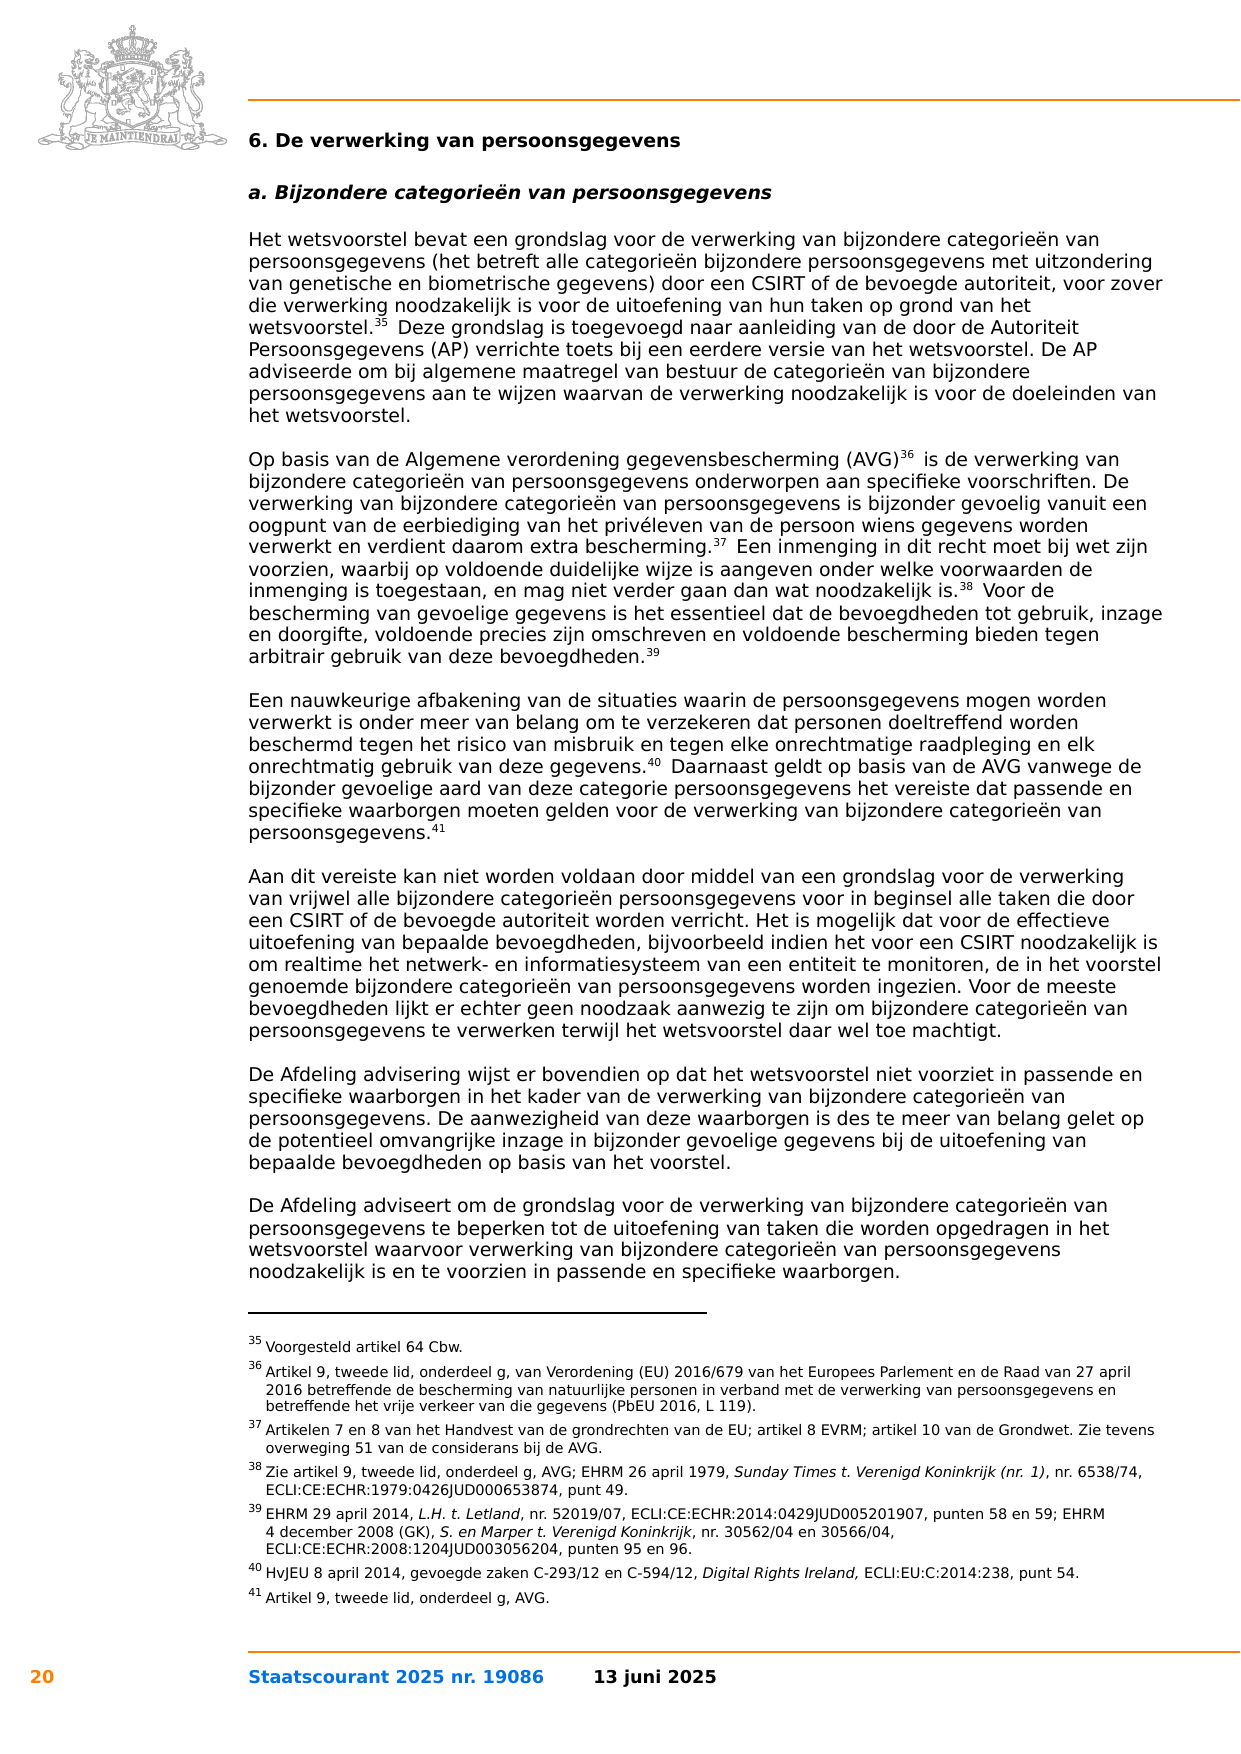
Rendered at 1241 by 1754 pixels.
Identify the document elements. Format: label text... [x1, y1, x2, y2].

text HvJEU 8 april 2014, gevoegde zaken C‑293/12 en C‑594/12, Digital Rights Ireland, ECLI:EU:C:2014:238, punt 54. [248, 1561, 1163, 1583]
text Een nauwkeurige afbakening van de situaties waarin de persoonsgegevens mogen worden verwerkt is onder meer van belang om te verzekeren dat personen doeltreffend worden beschermd tegen het risico van misbruik en tegen elke onrechtmatige raadpleging en elk onrechtmatig gebruik van deze gegevens. Daarnaast geldt op basis van de AVG vanwege de bijzonder gevoelige aard van deze categorie persoonsgegevens het vereiste dat passende en specifieke waarborgen moeten gelden voor de verwerking van bijzondere categorieën van persoonsgegevens. [248, 690, 1163, 844]
text Op basis van de Algemene verordening gegevensbescherming (AVG) is de verwerking van bijzondere categorieën van persoonsgegevens onderworpen aan specifieke voorschriften. De verwerking van bijzondere categorieën van persoonsgegevens is bijzonder gevoelig vanuit een oogpunt van de eerbiediging van het privéleven van de persoon wiens gegevens worden verwerkt en verdient daarom extra bescherming. Een inmenging in dit recht moet bij wet zijn voorzien, waarbij op voldoende duidelijke wijze is aangeven onder welke voorwaarden de inmenging is toegestaan, en mag niet verder gaan dan wat noodzakelijk is. Voor de bescherming van gevoelige gegevens is het essentieel dat de bevoegdheden tot gebruik, inzage en doorgifte, voldoende precies zijn omschreven en voldoende bescherming bieden tegen arbitrair gebruik van deze bevoegdheden. [248, 448, 1163, 668]
subtitle 6. De verwerking van persoonsgegevens [248, 130, 1163, 152]
text Het wetsvoorstel bevat een grondslag voor de verwerking van bijzondere categorieën van persoonsgegevens (het betreft alle categorieën bijzondere persoonsgegevens met uitzondering van genetische en biometrische gegevens) door een CSIRT of de bevoegde autoriteit, voor zover die verwerking noodzakelijk is voor de uitoefening van hun taken op grond van het wetsvoorstel. Deze grondslag is toegevoegd naar aanleiding van de door de Autoriteit Persoonsgegevens (AP) verrichte toets bij een eerdere versie van het wetsvoorstel. De AP adviseerde om bij algemene maatregel van bestuur de categorieën van bijzondere persoonsgegevens aan te wijzen waarvan de verwerking noodzakelijk is voor de doeleinden van het wetsvoorstel. [248, 229, 1163, 427]
picture [38, 25, 227, 150]
text Artikel 9, tweede lid, onderdeel g, van Verordening (EU) 2016/679 van het Europees Parlement en de Raad van 27 april 2016 betreffende de bescherming van natuurlijke personen in verband met de verwerking van persoonsgegevens en betreffende het vrije verkeer van die gegevens (PbEU 2016, L 119). [248, 1359, 1163, 1415]
text Artikel 9, tweede lid, onderdeel g, AVG. [248, 1586, 1163, 1608]
text Aan dit vereiste kan niet worden voldaan door middel van een grondslag voor de verwerking van vrijwel alle bijzondere categorieën persoonsgegevens voor in beginsel alle taken die door een CSIRT of de bevoegde autoriteit worden verricht. Het is mogelijk dat voor de effectieve uitoefening van bepaalde bevoegdheden, bijvoorbeeld indien het voor een CSIRT noodzakelijk is om realtime het netwerk- en informatiesysteem van een entiteit te monitoren, de in het voorstel genoemde bijzondere categorieën van persoonsgegevens worden ingezien. Voor de meeste bevoegdheden lijkt er echter geen noodzaak aanwezig te zijn om bijzondere categorieën van persoonsgegevens te verwerken terwijl het wetsvoorstel daar wel toe machtigt. [248, 866, 1163, 1042]
text De Afdeling advisering wijst er bovendien op dat het wetsvoorstel niet voorziet in passende en specifieke waarborgen in het kader van de verwerking van bijzondere categorieën van persoonsgegevens. De aanwezigheid van deze waarborgen is des te meer van belang gelet op de potentieel omvangrijke inzage in bijzonder gevoelige gegevens bij de uitoefening van bepaalde bevoegdheden op basis van het voorstel. [248, 1064, 1163, 1173]
text Voorgesteld artikel 64 Cbw. [248, 1334, 1163, 1357]
subtitle a. Bijzondere categorieën van persoonsgegevens [248, 182, 1163, 204]
text De Afdeling adviseert om de grondslag voor de verwerking van bijzondere categorieën van persoonsgegevens te beperken tot de uitoefening van taken die worden opgedragen in het wetsvoorstel waarvoor verwerking van bijzondere categorieën van persoonsgegevens noodzakelijk is en te voorzien in passende en specifieke waarborgen. [248, 1195, 1163, 1283]
text Zie artikel 9, tweede lid, onderdeel g, AVG; EHRM 26 april 1979, Sunday Times t. Verenigd Koninkrijk (nr. 1), nr. 6538/74, ECLI:CE:ECHR:1979:0426JUD000653874, punt 49. [248, 1460, 1163, 1499]
text Artikelen 7 en 8 van het Handvest van de grondrechten van de EU; artikel 8 EVRM; artikel 10 van de Grondwet. Zie tevens overweging 51 van de considerans bij de AVG. [248, 1418, 1163, 1457]
text EHRM 29 april 2014, L.H. t. Letland, nr. 52019/07, ECLI:CE:ECHR:2014:0429JUD005201907, punten 58 en 59; EHRM 4 december 2008 (GK), S. en Marper t. Verenigd Koninkrijk, nr. 30562/04 en 30566/04, ECLI:CE:ECHR:2008:1204JUD003056204, punten 95 en 96. [248, 1502, 1163, 1558]
